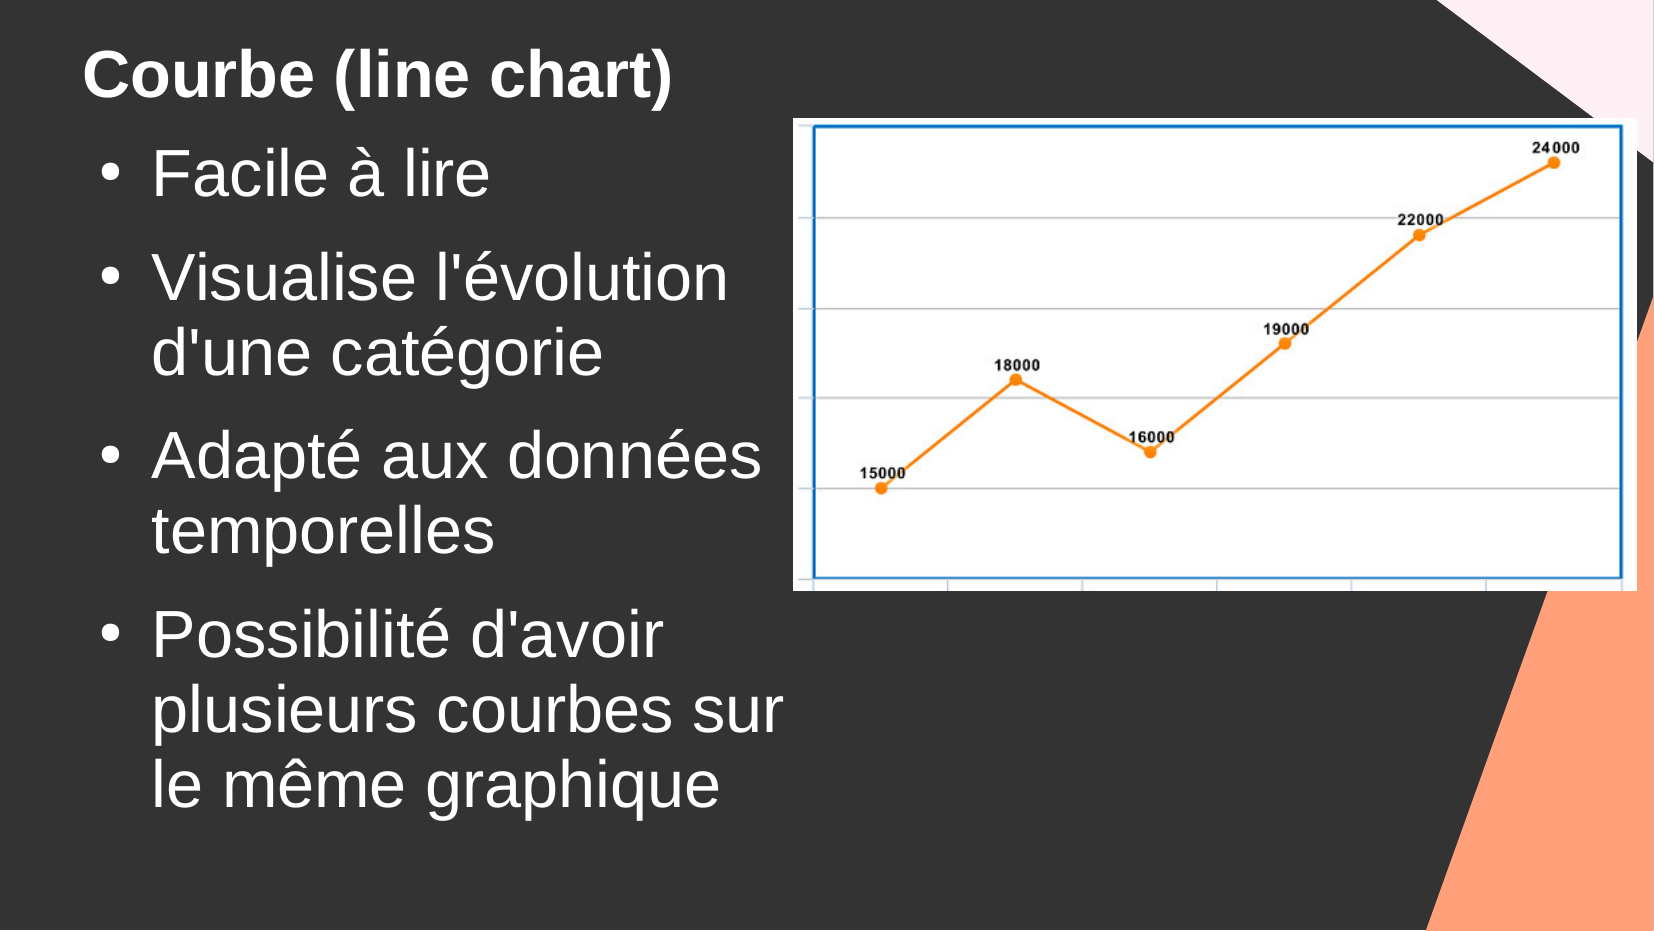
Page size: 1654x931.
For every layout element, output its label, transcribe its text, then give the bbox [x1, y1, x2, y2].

picture [793, 118, 1637, 591]
text_box [1436, 0, 1654, 163]
text_box [1425, 294, 1654, 931]
list Facile à lire Visualise l'évolution d'une catégorie Adapté aux données temporelles Possibilité d'avoir plusieurs courbes sur le même graphique [80, 135, 804, 827]
title Courbe (line chart) [82, 37, 1571, 115]
